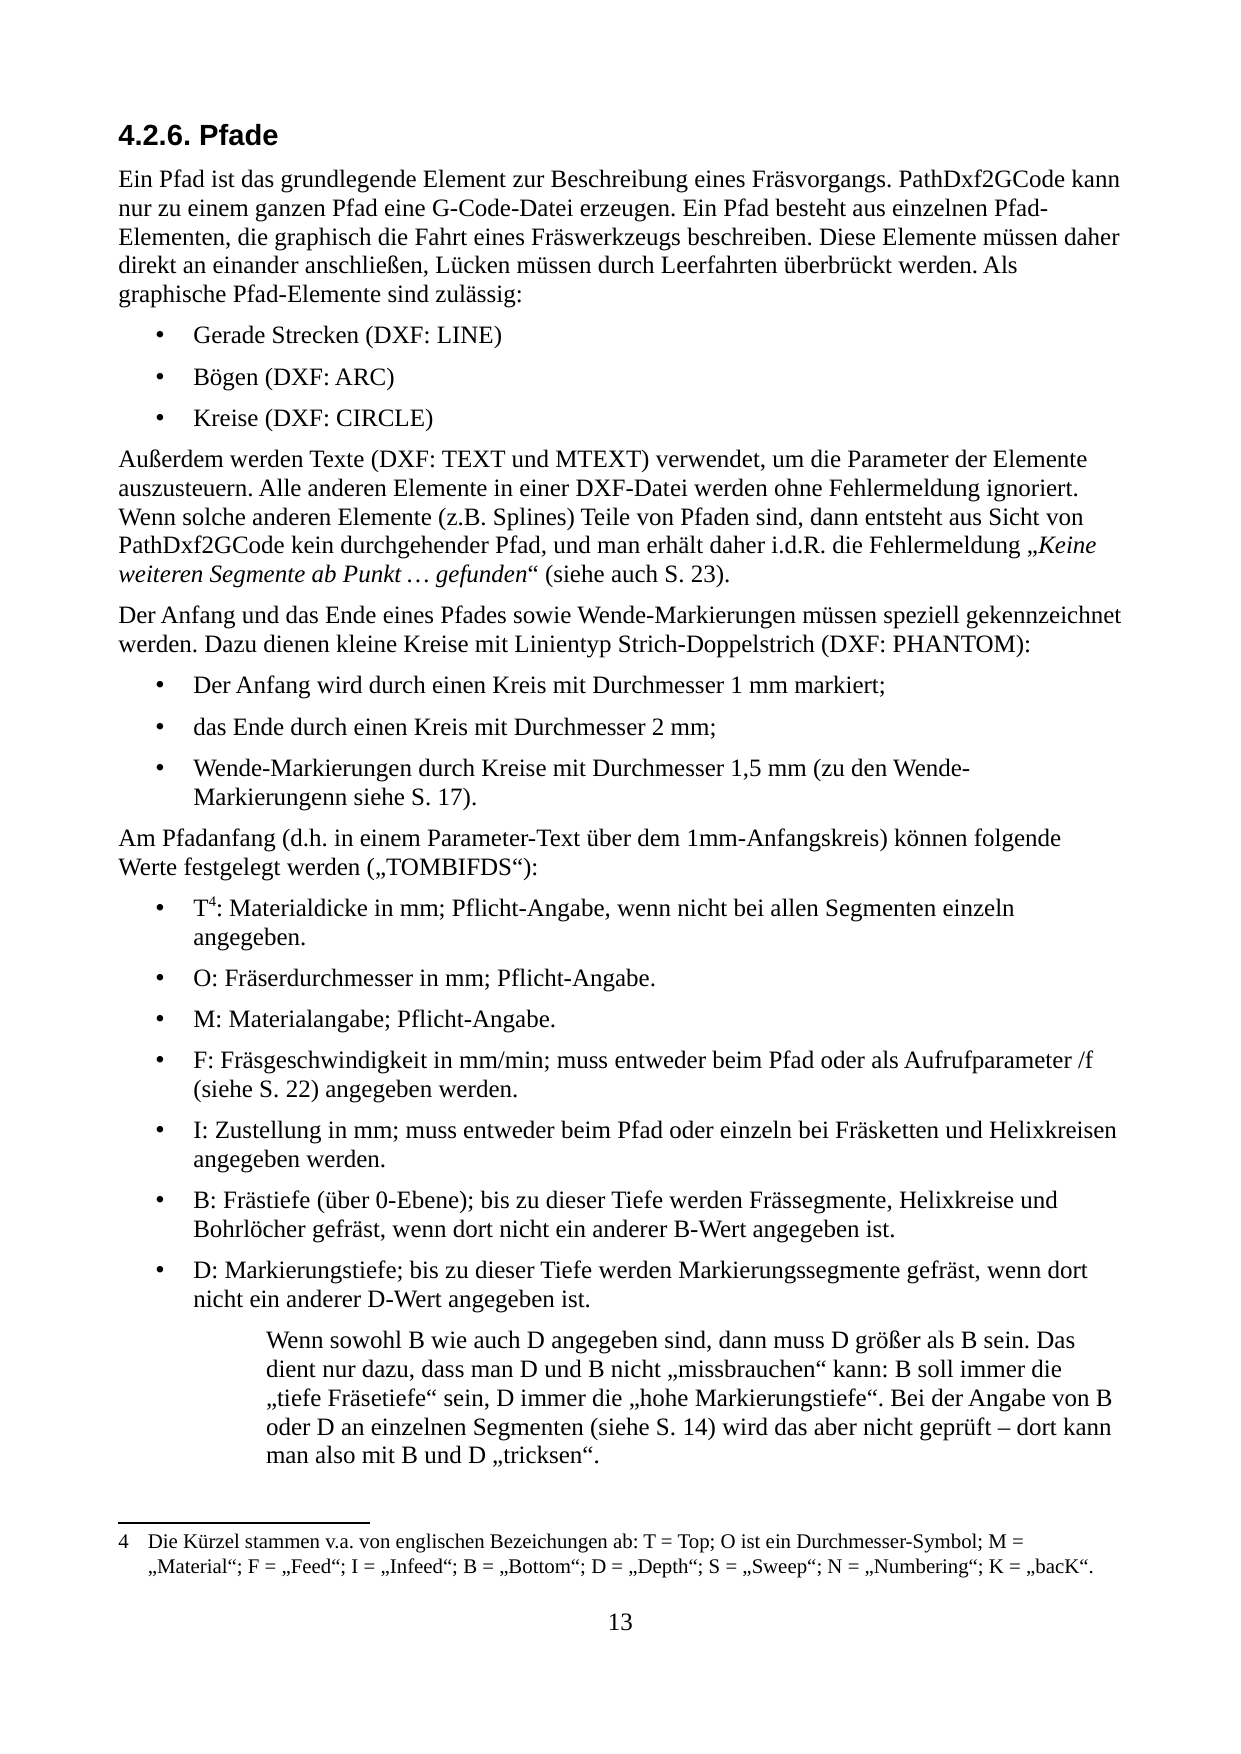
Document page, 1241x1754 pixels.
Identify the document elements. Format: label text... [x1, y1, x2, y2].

list O: Fräserdurchmesser in mm; Pflicht-Angabe. [156, 963, 1122, 992]
list B: Frästiefe (über 0-Ebene); bis zu dieser Tiefe werden Frässegmente, Helixkreise und Bohrlöcher gefräst, wenn dort nicht ein anderer B-Wert angegeben ist. [156, 1185, 1122, 1243]
list Kreise (DXF: CIRCLE) [156, 403, 1122, 432]
list I: Zustellung in mm; muss entweder beim Pfad oder einzeln bei Fräsketten und Helixkreisen angegeben werden. [156, 1115, 1122, 1173]
list T: Materialdicke in mm; Pflicht-Angabe, wenn nicht bei allen Segmenten einzeln angegeben. [156, 893, 1122, 950]
list Wende-Markierungen durch Kreise mit Durchmesser 1,5 mm (zu den Wende-Markierungenn siehe S. 17). [156, 753, 1122, 810]
list Gerade Strecken (DXF: LINE) [156, 320, 1122, 349]
subtitle 4.2.6. Pfade [118, 118, 1122, 152]
list F: Fräsgeschwindigkeit in mm/min; muss entweder beim Pfad oder als Aufrufparameter /f (siehe S. 22) angegeben werden. [156, 1045, 1122, 1103]
text Am Pfadanfang (d.h. in einem Parameter-Text über dem 1mm-Anfangskreis) können folgende Werte festgelegt werden („TOMBIFDS“): [118, 823, 1122, 880]
list D: Markierungstiefe; bis zu dieser Tiefe werden Markierungssegmente gefräst, wenn dort nicht ein anderer D-Wert angegeben ist. [156, 1255, 1122, 1313]
list Die Kürzel stammen v.a. von englischen Bezeichungen ab: T = Top; O ist ein Durchmesser-Symbol; M = „Material“; F = „Feed“; I = „Infeed“; B = „Bottom“; D = „Depth“; S = „Sweep“; N = „Numbering“; K = „bacK“. [118, 1529, 1122, 1578]
text Ein Pfad ist das grundlegende Element zur Beschreibung eines Fräsvorgangs. PathDxf2GCode kann nur zu einem ganzen Pfad eine G-Code-Datei erzeugen. Ein Pfad besteht aus einzelnen Pfad-Elementen, die graphisch die Fahrt eines Fräswerkzeugs beschreiben. Diese Elemente müssen daher direkt an einander anschließen, Lücken müssen durch Leerfahrten überbrückt werden. Als graphische Pfad-Elemente sind zulässig: [118, 164, 1122, 308]
text Außerdem werden Texte (DXF: TEXT und MTEXT) verwendet, um die Parameter der Elemente auszusteuern. Alle anderen Elemente in einer DXF-Datei werden ohne Fehlermeldung ignoriert. Wenn solche anderen Elemente (z.B. Splines) Teile von Pfaden sind, dann entsteht aus Sicht von PathDxf2GCode kein durchgehender Pfad, und man erhält daher i.d.R. die Fehlermeldung „Keine weiteren Segmente ab Punkt … gefunden“ (siehe auch S. 23). [118, 444, 1122, 588]
text Der Anfang und das Ende eines Pfades sowie Wende-Markierungen müssen speziell gekennzeichnet werden. Dazu dienen kleine Kreise mit Linientyp Strich-Doppelstrich (DXF: PHANTOM): [118, 600, 1122, 658]
list das Ende durch einen Kreis mit Durchmesser 2 mm; [156, 712, 1122, 740]
list Der Anfang wird durch einen Kreis mit Durchmesser 1 mm markiert; [156, 670, 1122, 699]
list M: Materialangabe; Pflicht-Angabe. [156, 1004, 1122, 1033]
list Bögen (DXF: ARC) [156, 362, 1122, 390]
text Wenn sowohl B wie auch D angegeben sind, dann muss D größer als B sein. Das dient nur dazu, dass man D und B nicht „missbrauchen“ kann: B soll immer die „tiefe Fräsetiefe“ sein, D immer die „hohe Markierungstiefe“. Bei der Angabe von B oder D an einzelnen Segmenten (siehe S. 14) wird das aber nicht geprüft – dort kann man also mit B und D „tricksen“. [266, 1325, 1122, 1469]
